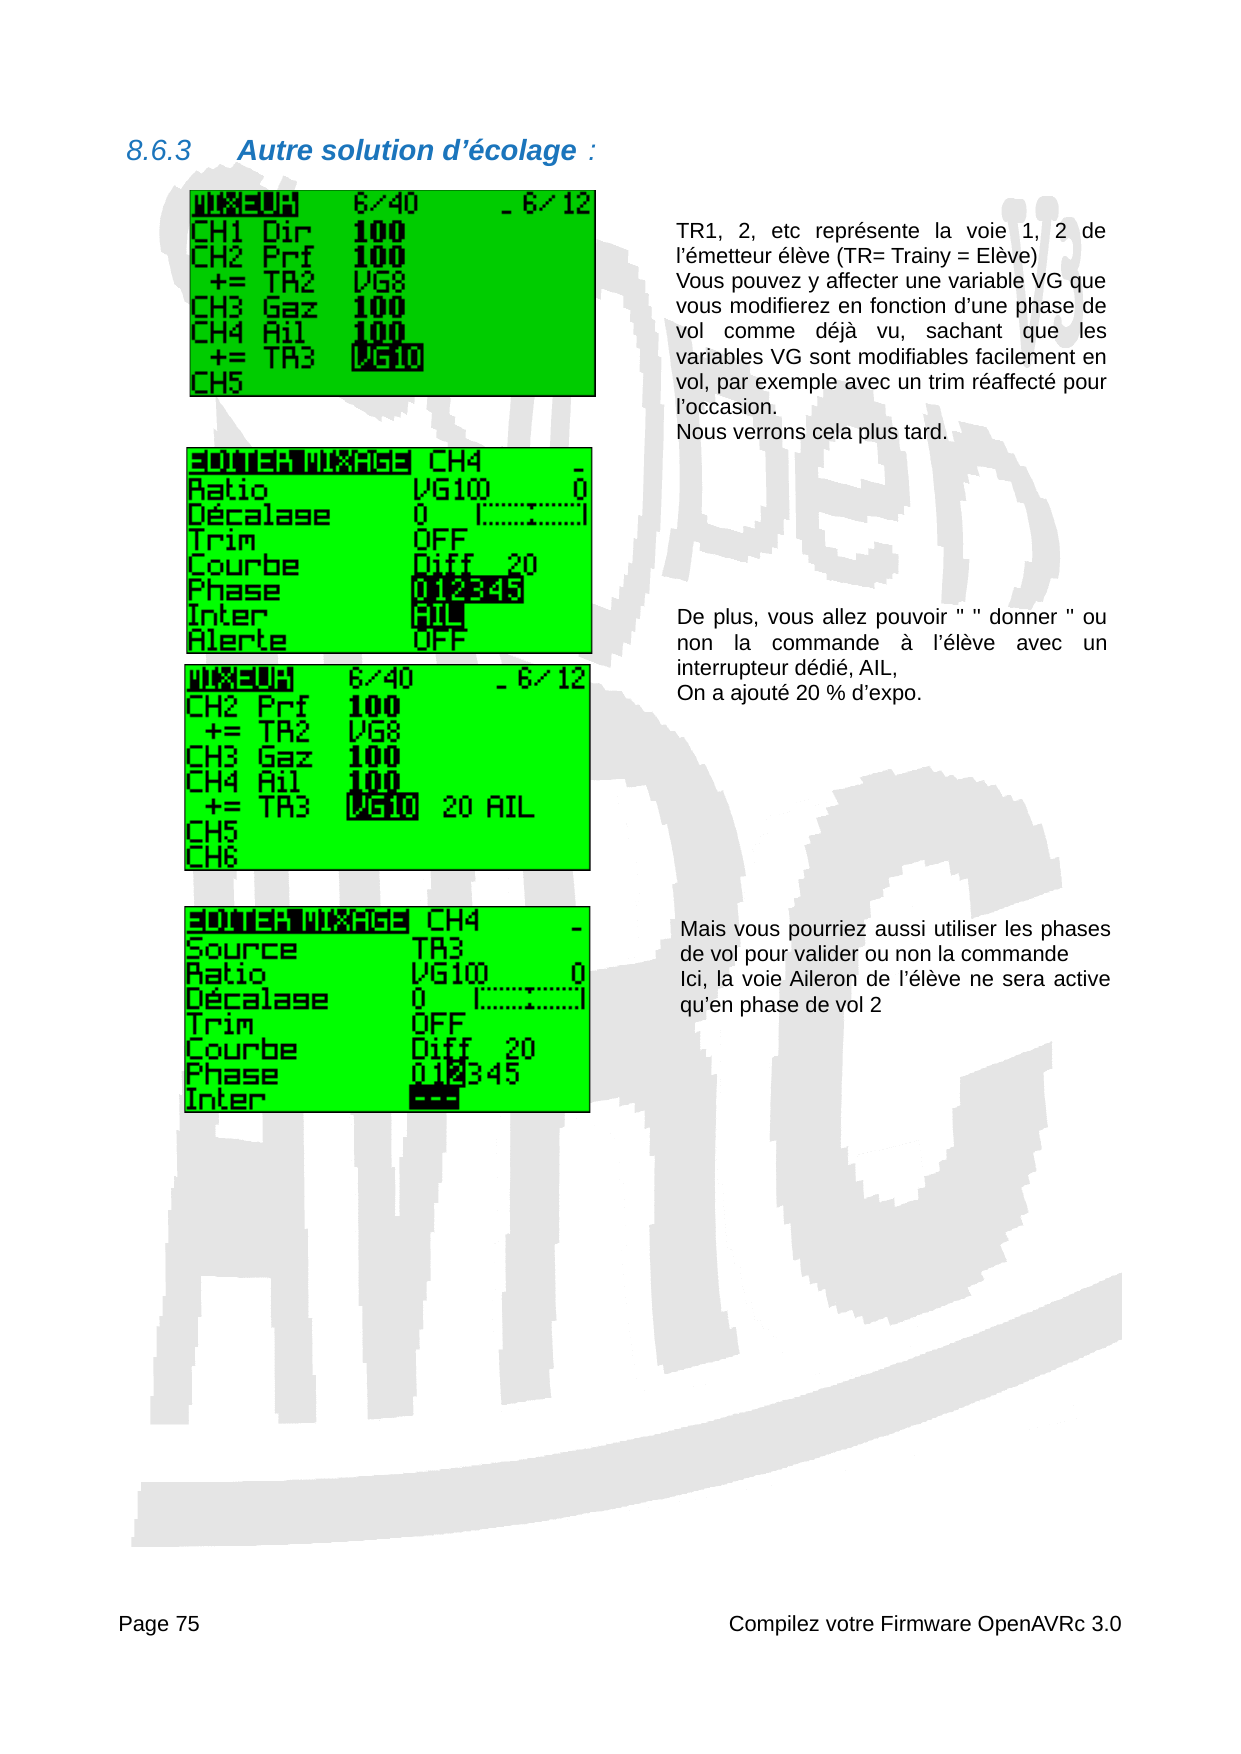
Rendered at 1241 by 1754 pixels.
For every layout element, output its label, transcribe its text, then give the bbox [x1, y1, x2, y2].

text De plus, vous allez pouvoir '' '' donner '' ou non la commande à l’élève avec un interrupteur dédié, AIL, [677, 604, 1108, 680]
text Ici, la voie Aileron de l’élève ne sera active qu’en phase de vol 2 [680, 966, 1111, 1017]
text On a ajouté 20 % d’expo. [677, 680, 1108, 705]
text TR1, 2, etc représente la voie 1, 2 de l’émetteur élève (TR= Trainy = Elève) [676, 218, 1107, 268]
text Nous verrons cela plus tard. [676, 419, 1107, 444]
picture [184, 664, 591, 871]
text Mais vous pourriez aussi utiliser les phases de vol pour valider ou non la commande [680, 916, 1111, 966]
subtitle Autre solution d’écolage : [118, 133, 1122, 166]
picture [189, 190, 596, 397]
picture [186, 447, 593, 654]
text Vous pouvez y affecter une variable VG que vous modifierez en fonction d’une phase de vol comme déjà vu, sachant que les variables VG sont modifiables facilement en vol, par exemple avec un trim réaffecté pour l’occasion. [676, 268, 1107, 419]
picture [184, 906, 591, 1113]
